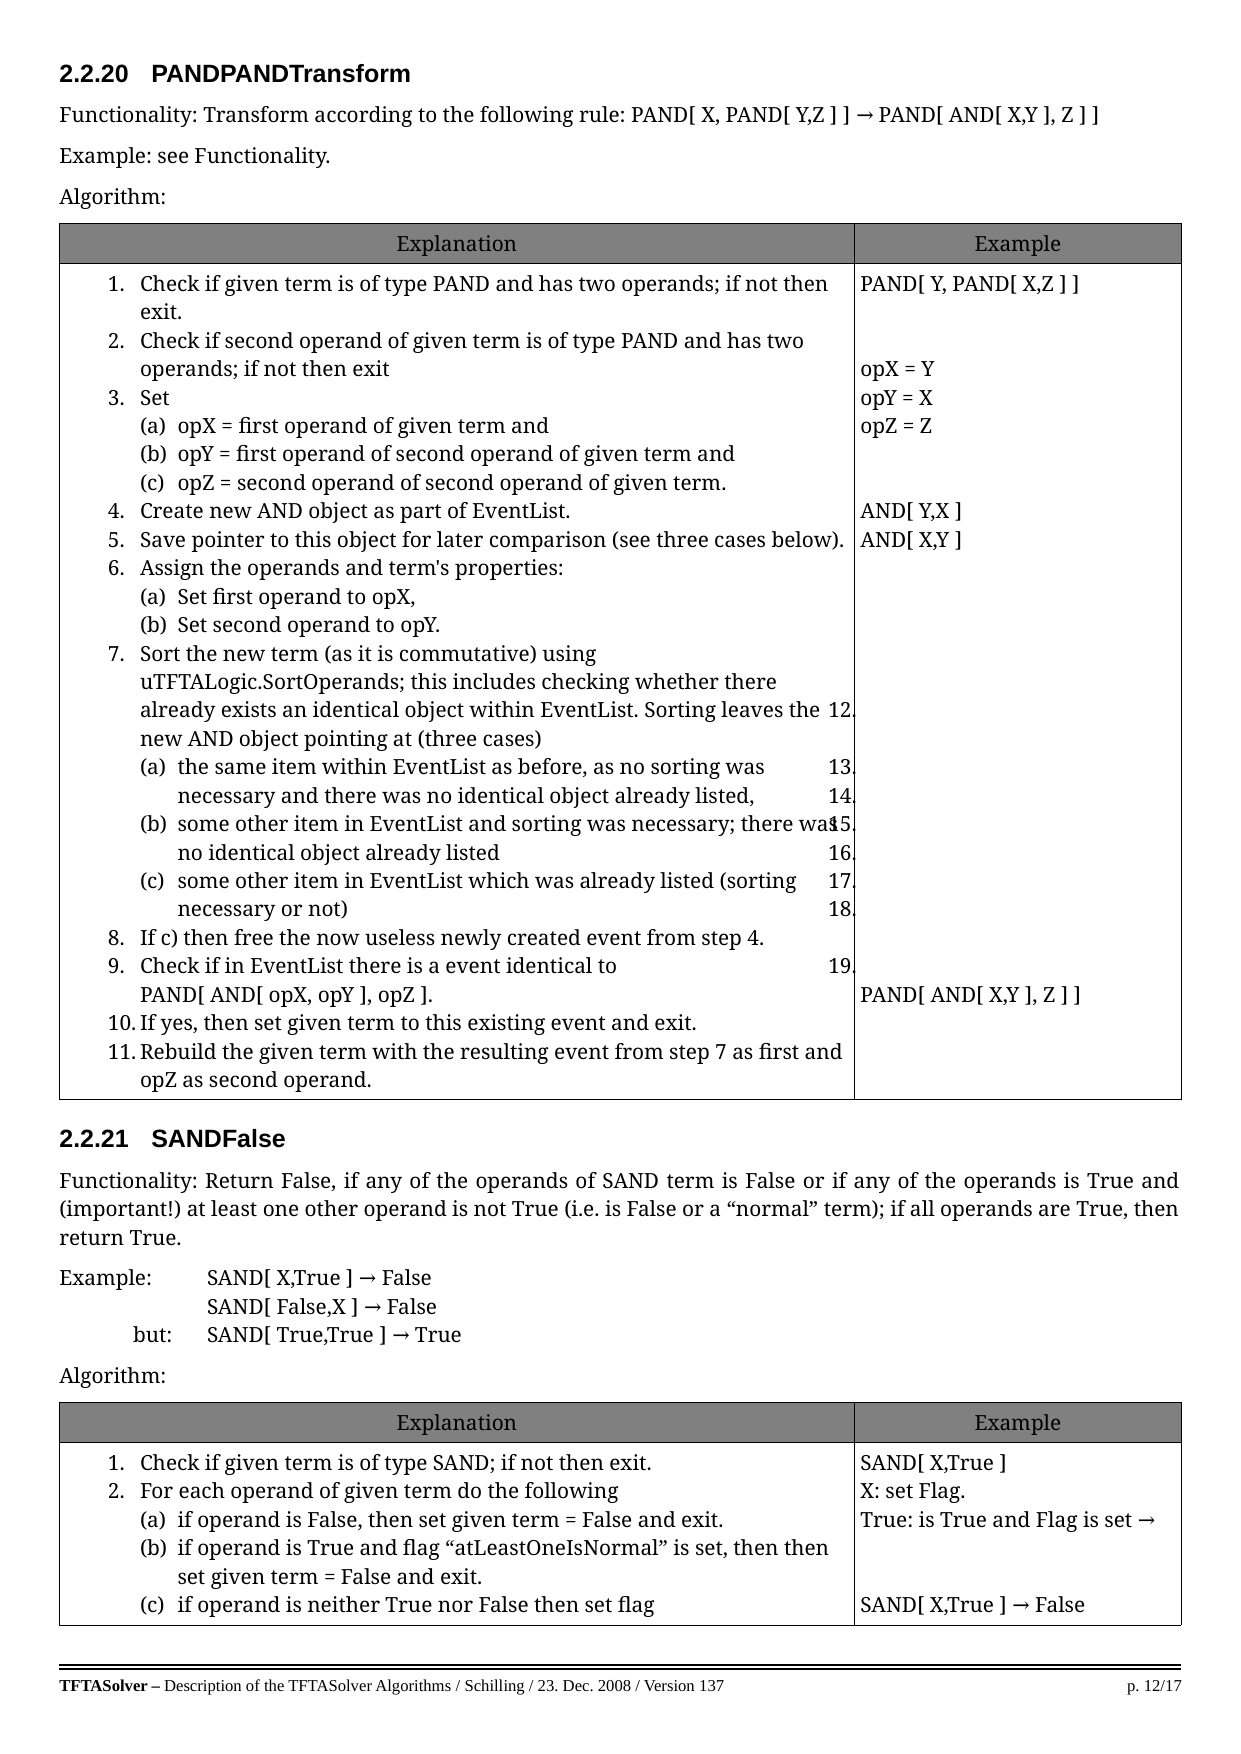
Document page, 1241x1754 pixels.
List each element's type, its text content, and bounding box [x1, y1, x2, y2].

subtitle SANDFalse [59, 1124, 1181, 1153]
table_header Explanation [60, 224, 854, 263]
text Example: see Functionality. [59, 141, 1181, 170]
text Algorithm: [59, 1361, 1181, 1390]
table_cell PAND[ Y, PAND[ X,Z ] ] opX = Y opY = X opZ = Z AND[ Y,X ] AND[ X,Y ] PAND[ AND[ X,Y ], Z ] ] [855, 264, 1181, 1099]
text Algorithm: [59, 182, 1181, 211]
table_cell Check if given term is of type SAND; if not then exit. For each operand of given term do the following if operand is False, then set given term = False and exit. if operand is True and flag “atLeastOneIsNormal” is set, then then set given term = False and exit. if operand is neither True nor False then set flag [60, 1443, 854, 1624]
subtitle PANDPANDTransform [59, 59, 1181, 88]
table_cell Check if given term is of type PAND and has two operands; if not then exit. Check if second operand of given term is of type PAND and has two operands; if not then exit Set opX = first operand of given term and opY = first operand of second operand of given term and opZ = second operand of second operand of given term. Create new AND object as part of EventList. Save pointer to this object for later comparison (see three cases below). Assign the operands and term's properties: Set first operand to opX, Set second operand to opY. Sort the new term (as it is commutative) using uTFTALogic.SortOperands; this includes checking whether there already exists an identical object within EventList. Sorting leaves the new AND object pointing at (three cases) the same item within EventList as before, as no sorting was necessary and there was no identical object already listed, some other item in EventList and sorting was necessary; there was no identical object already listed some other item in EventList which was already listed (sorting necessary or not) If c) then free the now useless newly created event from step 4. Check if in EventList there is a event identical to PAND[ AND[ opX, opY ], opZ ]. If yes, then set given term to this existing event and exit. Rebuild the given term with the resulting event from step 7 as first and opZ as second operand. [60, 264, 854, 1099]
table_header Example [855, 224, 1181, 263]
text Functionality: Transform according to the following rule: PAND[ X, PAND[ Y,Z ] ] → PAND[ AND[ X,Y ], Z ] ] [59, 100, 1181, 129]
table_header Explanation [60, 1403, 854, 1442]
table_header Example [855, 1403, 1181, 1442]
table_cell SAND[ X,True ] X: set Flag. True: is True and Flag is set → SAND[ X,True ] → False [855, 1443, 1181, 1624]
text Functionality: Return False, if any of the operands of SAND term is False or if any of the operands is True and (important!) at least one other operand is not True (i.e. is False or a “normal” term); if all operands are True, then return True. [59, 1166, 1181, 1251]
text Example: SAND[ X,True ] → False SAND[ False,X ] → False but: SAND[ True,True ] → True [59, 1263, 1181, 1349]
